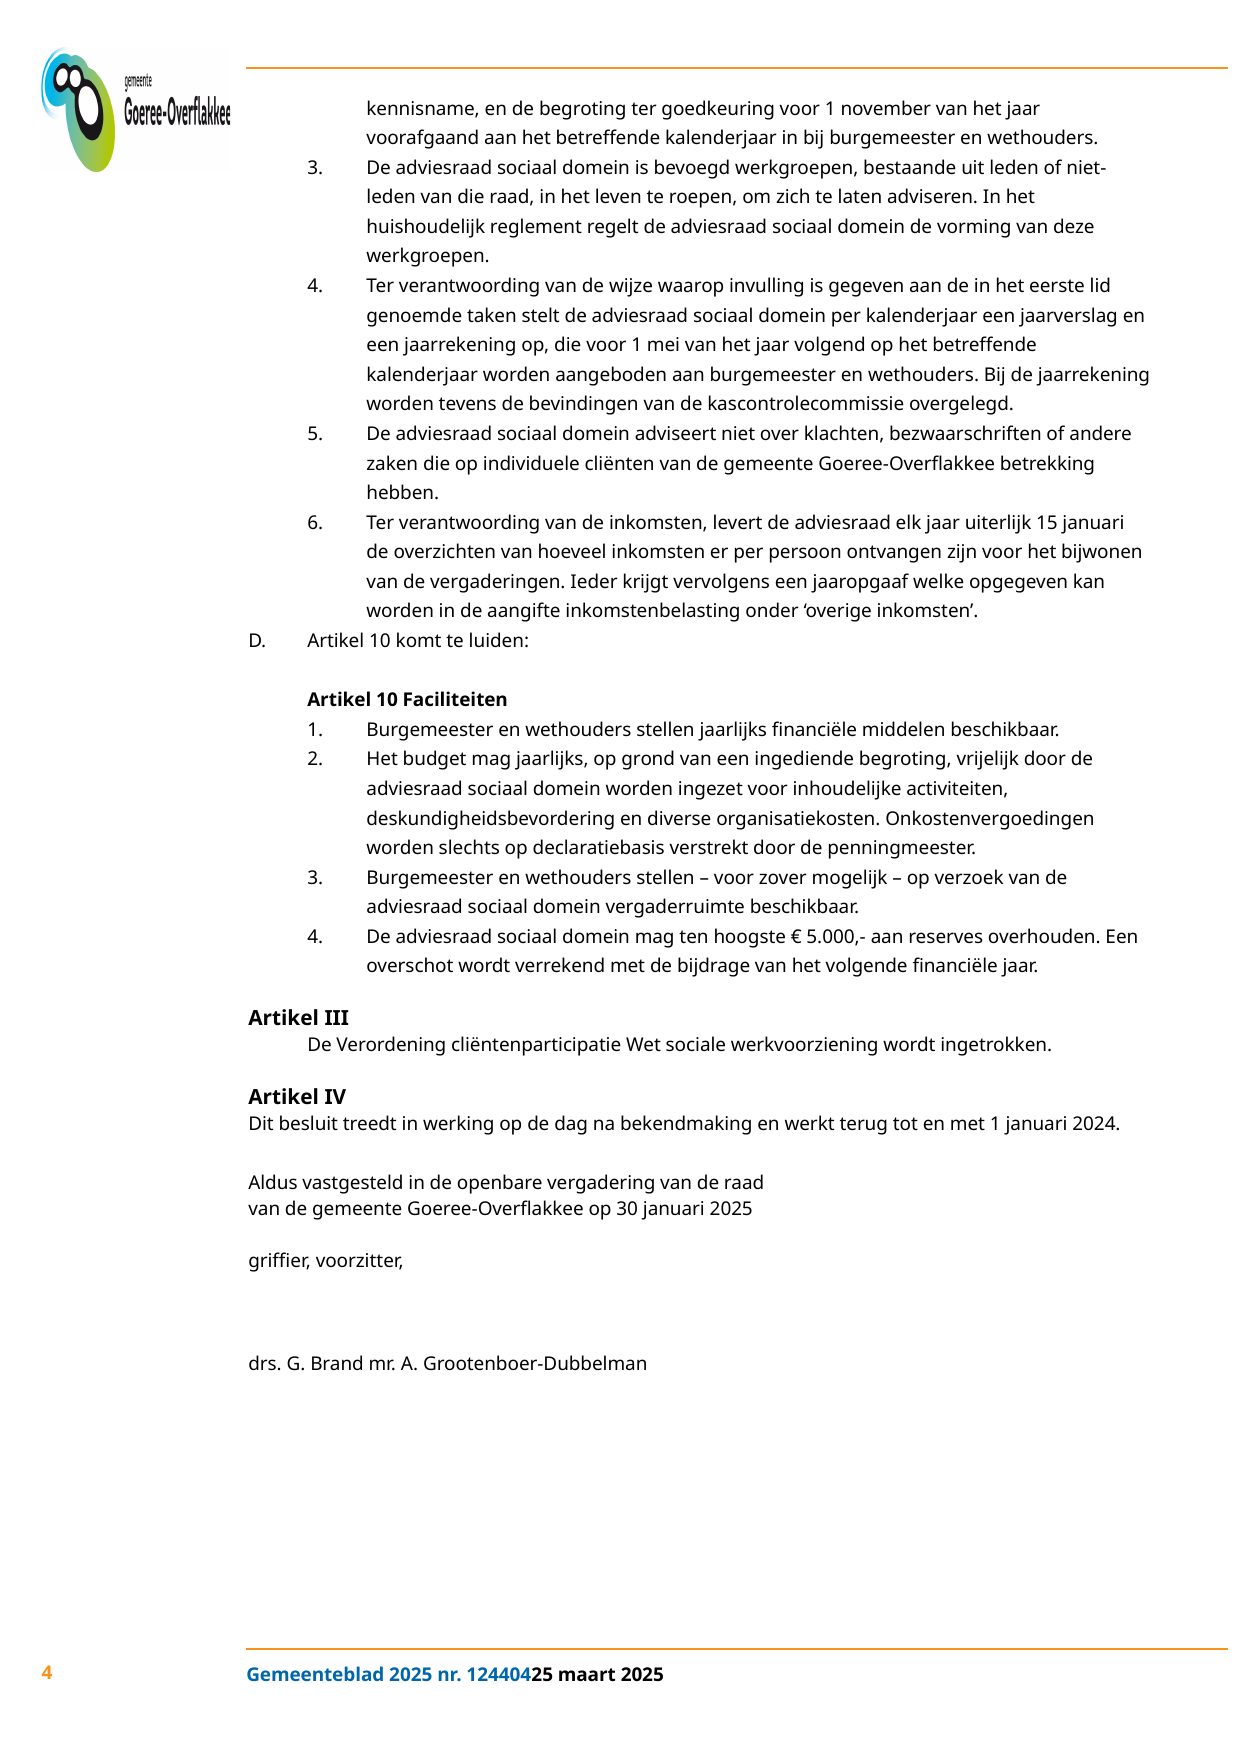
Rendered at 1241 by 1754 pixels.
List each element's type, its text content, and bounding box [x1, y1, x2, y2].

list Burgemeester en wethouders stellen jaarlijks financiële middelen beschikbaar. [307, 716, 1152, 742]
list Ter verantwoording van de wijze waarop invulling is gegeven aan de in het eerste lid genoemde taken stelt de adviesraad sociaal domein per kalenderjaar een jaarverslag en een jaarrekening op, die voor 1 mei van het jaar volgend op het betreffende kalenderjaar worden aangeboden aan burgemeester en wethouders. Bij de jaarrekening worden tevens de bevindingen van de kascontrolecommissie overgelegd. [307, 272, 1152, 416]
list Artikel 10 Faciliteiten [248, 686, 1152, 712]
list Burgemeester en wethouders stellen – voor zover mogelijk – op verzoek van de adviesraad sociaal domein vergaderruimte beschikbaar. [307, 864, 1152, 919]
text Dit besluit treedt in werking op de dag na bekendmaking en werkt terug tot en met 1 januari 2024. [248, 1110, 1152, 1136]
list Artikel 10 komt te luiden: [248, 627, 1152, 653]
text griffier, voorzitter, [248, 1247, 1152, 1272]
text van de gemeente Goeree-Overflakkee op 30 januari 2025 [248, 1195, 1152, 1221]
text Aldus vastgesteld in de openbare vergadering van de raad [248, 1169, 1152, 1195]
text Artikel III [248, 1003, 1152, 1032]
list kennisname, en de begroting ter goedkeuring voor 1 november van het jaar voorafgaand aan het betreffende kalenderjaar in bij burgemeester en wethouders. [307, 95, 1152, 150]
list De Verordening cliëntenparticipatie Wet sociale werkvoorziening wordt ingetrokken. [248, 1032, 1152, 1057]
list Ter verantwoording van de inkomsten, levert de adviesraad elk jaar uiterlijk 15 januari de overzichten van hoeveel inkomsten er per persoon ontvangen zijn voor het bijwonen van de vergaderingen. Ieder krijgt vervolgens een jaaropgaaf welke opgegeven kan worden in de aangifte inkomstenbelasting onder ‘overige inkomsten’. [307, 509, 1152, 623]
text Artikel IV [248, 1082, 1152, 1110]
list De adviesraad sociaal domein mag ten hoogste € 5.000,- aan reserves overhouden. Een overschot wordt verrekend met de bijdrage van het volgende financiële jaar. [307, 923, 1152, 978]
picture [41, 47, 231, 172]
list De adviesraad sociaal domein is bevoegd werkgroepen, bestaande uit leden of niet-leden van die raad, in het leven te roepen, om zich te laten adviseren. In het huishoudelijk reglement regelt de adviesraad sociaal domein de vorming van deze werkgroepen. [307, 154, 1152, 268]
list De adviesraad sociaal domein adviseert niet over klachten, bezwaarschriften of andere zaken die op individuele cliënten van de gemeente Goeree-Overflakkee betrekking hebben. [307, 420, 1152, 505]
text drs. G. Brand mr. A. Grootenboer-Dubbelman [248, 1350, 1152, 1375]
list Het budget mag jaarlijks, op grond van een ingediende begroting, vrijelijk door de adviesraad sociaal domein worden ingezet voor inhoudelijke activiteiten, deskundigheidsbevordering en diverse organisatiekosten. Onkostenvergoedingen worden slechts op declaratiebasis verstrekt door de penningmeester. [307, 746, 1152, 860]
